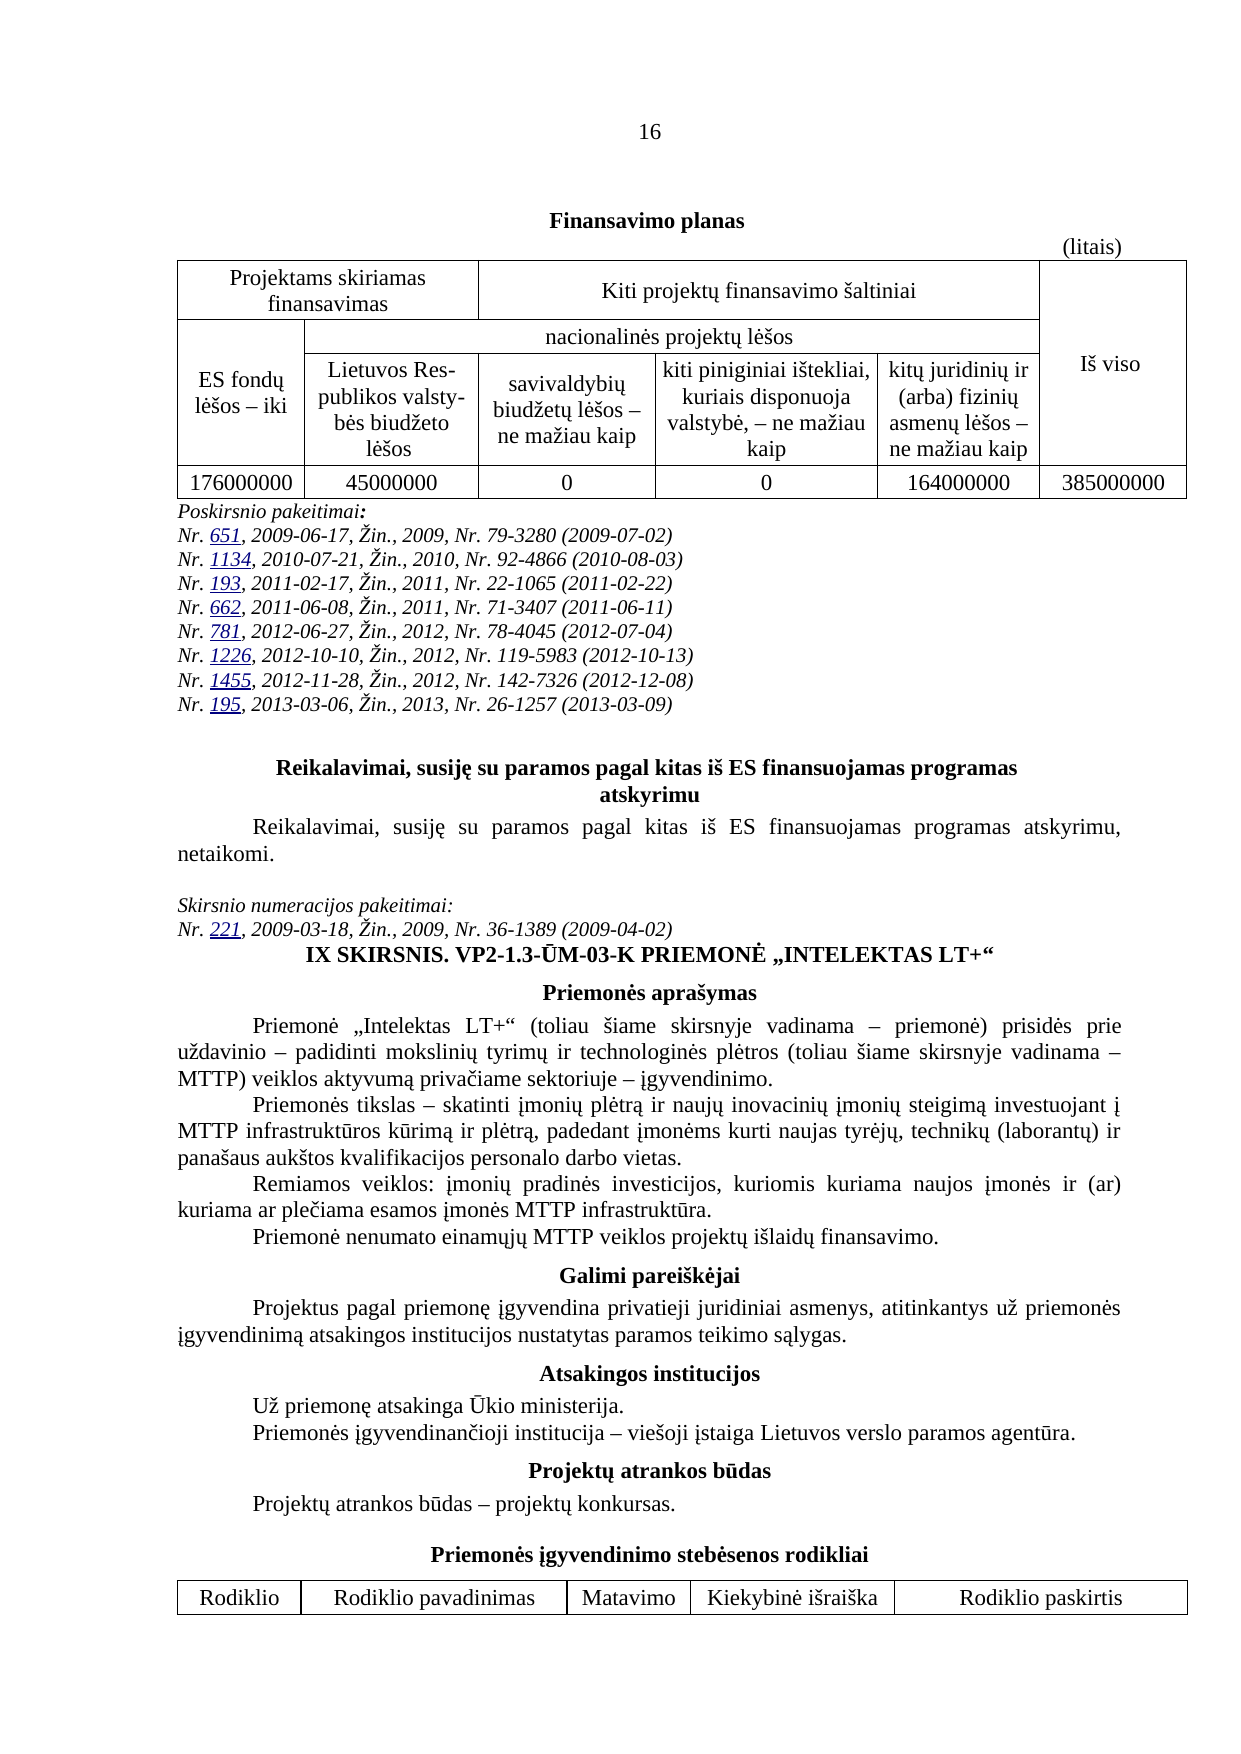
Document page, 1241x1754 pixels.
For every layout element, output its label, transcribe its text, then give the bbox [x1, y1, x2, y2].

subtitle IX SKIRSNIS. VP2-1.3-ŪM-03-K priemonė „Intelektas LT+“ [177, 941, 1122, 967]
text Nr. 662, 2011-06-08, Žin., 2011, Nr. 71-3407 (2011-06-11) [177, 595, 1122, 619]
table_cell ES fondų lėšos – iki [178, 320, 304, 465]
text Projektų atrankos būdas – projektų konkursas. [177, 1490, 1122, 1516]
table_header Rodiklio [178, 1581, 300, 1613]
text Už priemonę atsakinga Ūkio ministerija. [177, 1392, 1122, 1418]
text Priemonė „Intelektas LT+“ (toliau šiame skirsnyje vadinama – priemonė) prisidės prie uždavinio – padidinti mokslinių tyrimų ir technologinės plėtros (toliau šiame skirsnyje vadinama – MTTP) veiklos aktyvumą privačiame sektoriuje – įgyvendinimo. [177, 1012, 1122, 1091]
text Nr. 195, 2013-03-06, Žin., 2013, Nr. 26-1257 (2013-03-09) [177, 692, 1122, 716]
text Remiamos veiklos: įmonių pradinės investicijos, kuriomis kuriama naujos įmonės ir (ar) kuriama ar plečiama esamos įmonės MTTP infrastruktūra. [177, 1170, 1122, 1223]
text Projektus pagal priemonę įgyvendina privatieji juridiniai asmenys, atitinkantys už priemonės įgyvendinimą atsakingos institucijos nustatytas paramos teikimo sąlygas. [177, 1294, 1122, 1347]
text (litais) [215, 233, 1122, 260]
text Priemonės tikslas – skatinti įmonių plėtrą ir naujų inovacinių įmonių steigimą investuojant į MTTP infrastruktūros kūrimą ir plėtrą, padedant įmonėms kurti naujas tyrėjų, technikų (laborantų) ir panašaus aukštos kvalifikacijos personalo darbo vietas. [177, 1091, 1122, 1170]
table_header Matavimo [568, 1581, 690, 1613]
table_cell 164000000 [878, 466, 1039, 498]
table_header Iš viso [1040, 261, 1186, 465]
text Nr. 651, 2009-06-17, Žin., 2009, Nr. 79-3280 (2009-07-02) [177, 523, 1122, 547]
text Galimi pareiškėjai [177, 1262, 1122, 1288]
table_cell 176000000 [178, 466, 304, 498]
text Nr. 221, 2009-03-18, Žin., 2009, Nr. 36-1389 (2009-04-02) [177, 917, 1122, 941]
text Projektų atrankos būdas [177, 1457, 1122, 1484]
table_cell Lietuvos Res­publikos valsty­bės biudžeto lėšos [305, 354, 478, 465]
text Finansavimo planas [177, 207, 1122, 233]
text Nr. 1134, 2010-07-21, Žin., 2010, Nr. 92-4866 (2010-08-03) [177, 547, 1122, 571]
table_cell savivaldybių biudžetų lėšos – ne mažiau kaip [479, 354, 655, 465]
table_header Rodiklio paskirtis [895, 1581, 1187, 1613]
table_header Rodiklio pavadinimas [302, 1581, 566, 1613]
text Reikalavimai, susiję su paramos pagal kitas iš ES finansuojamas programas atskyrimu, netaikomi. [177, 813, 1122, 866]
table_header Projektams skiriamas finansavimas [178, 261, 478, 319]
text Nr. 1226, 2012-10-10, Žin., 2012, Nr. 119-5983 (2012-10-13) [177, 643, 1122, 667]
text Atsakingos institucijos [177, 1359, 1122, 1386]
text Reikalavimai, susiję su paramos pagal kitas iš ES finansuojamas programas atskyrimu [177, 728, 1122, 807]
text Priemonė nenumato einamųjų MTTP veiklos projektų išlaidų finansavimo. [177, 1223, 1122, 1249]
subtitle Poskirsnio pakeitimai: [177, 499, 1122, 523]
text Skirsnio numeracijos pakeitimai: [177, 892, 1122, 917]
text Priemonės aprašymas [177, 979, 1122, 1006]
table_cell 0 [656, 466, 877, 498]
text Nr. 193, 2011-02-17, Žin., 2011, Nr. 22-1065 (2011-02-22) [177, 571, 1122, 595]
table_cell kiti piniginiai ištekliai, kuriais disponuoja valstybė, – ne mažiau kaip [656, 354, 877, 465]
table_cell 45000000 [305, 466, 478, 498]
text Priemonės įgyvendinančioji institucija – viešoji įstaiga Lietuvos verslo paramos agentūra. [177, 1418, 1122, 1445]
text Nr. 1455, 2012-11-28, Žin., 2012, Nr. 142-7326 (2012-12-08) [177, 667, 1122, 692]
text Nr. 781, 2012-06-27, Žin., 2012, Nr. 78-4045 (2012-07-04) [177, 619, 1122, 643]
table_cell 385000000 [1040, 466, 1186, 498]
table_cell kitų juridinių ir (arba) fizinių asmenų lėšos – ne mažiau kaip [878, 354, 1039, 465]
table_header Kiti projektų finansavimo šaltiniai [479, 261, 1039, 319]
table_cell 0 [479, 466, 655, 498]
table_header Kiekybinė išraiška [691, 1581, 894, 1613]
text Priemonės įgyvendinimo stebėsenos rodikliai [177, 1541, 1122, 1568]
table_cell nacionalinės projektų lėšos [305, 320, 1039, 352]
